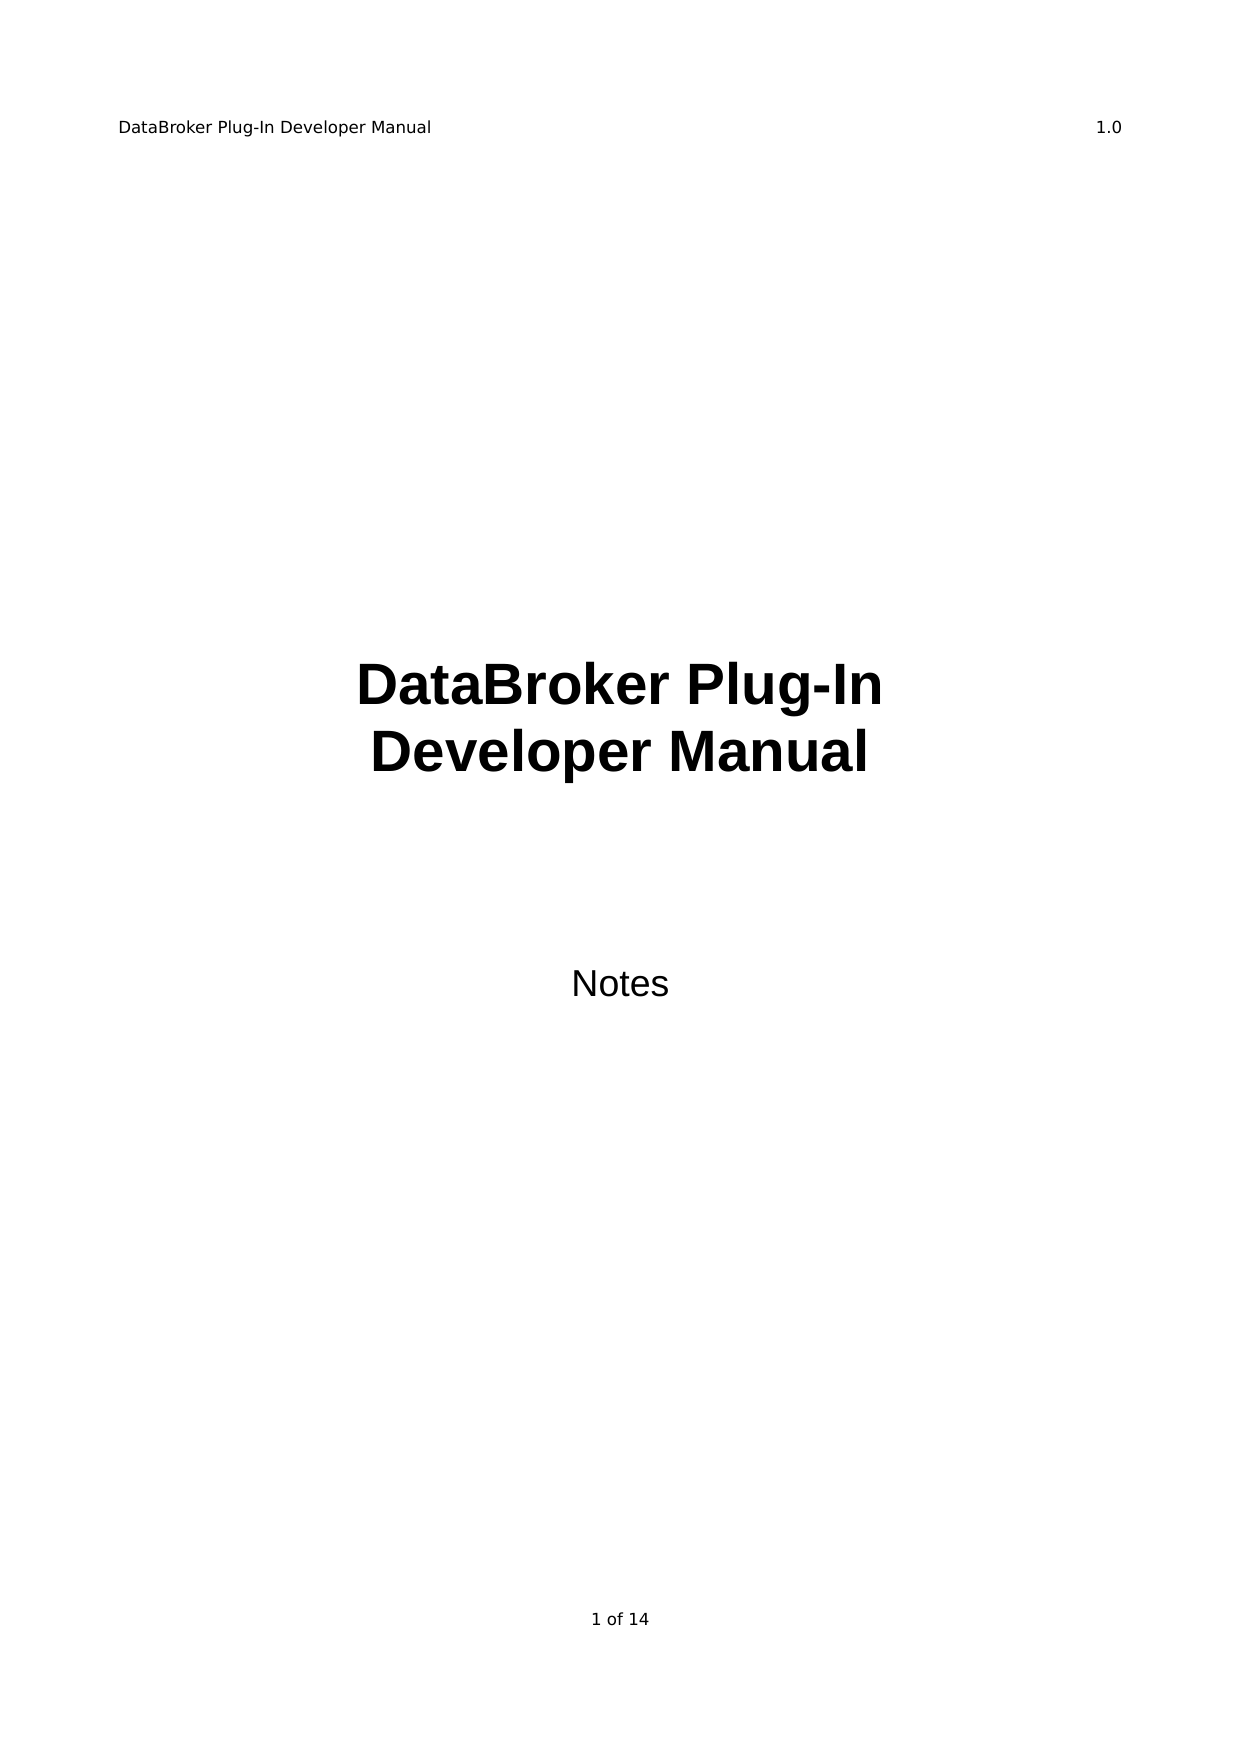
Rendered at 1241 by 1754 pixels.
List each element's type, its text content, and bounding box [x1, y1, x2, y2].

title DataBroker Plug-In Developer Manual [118, 649, 1122, 784]
subtitle Notes [118, 961, 1122, 1004]
